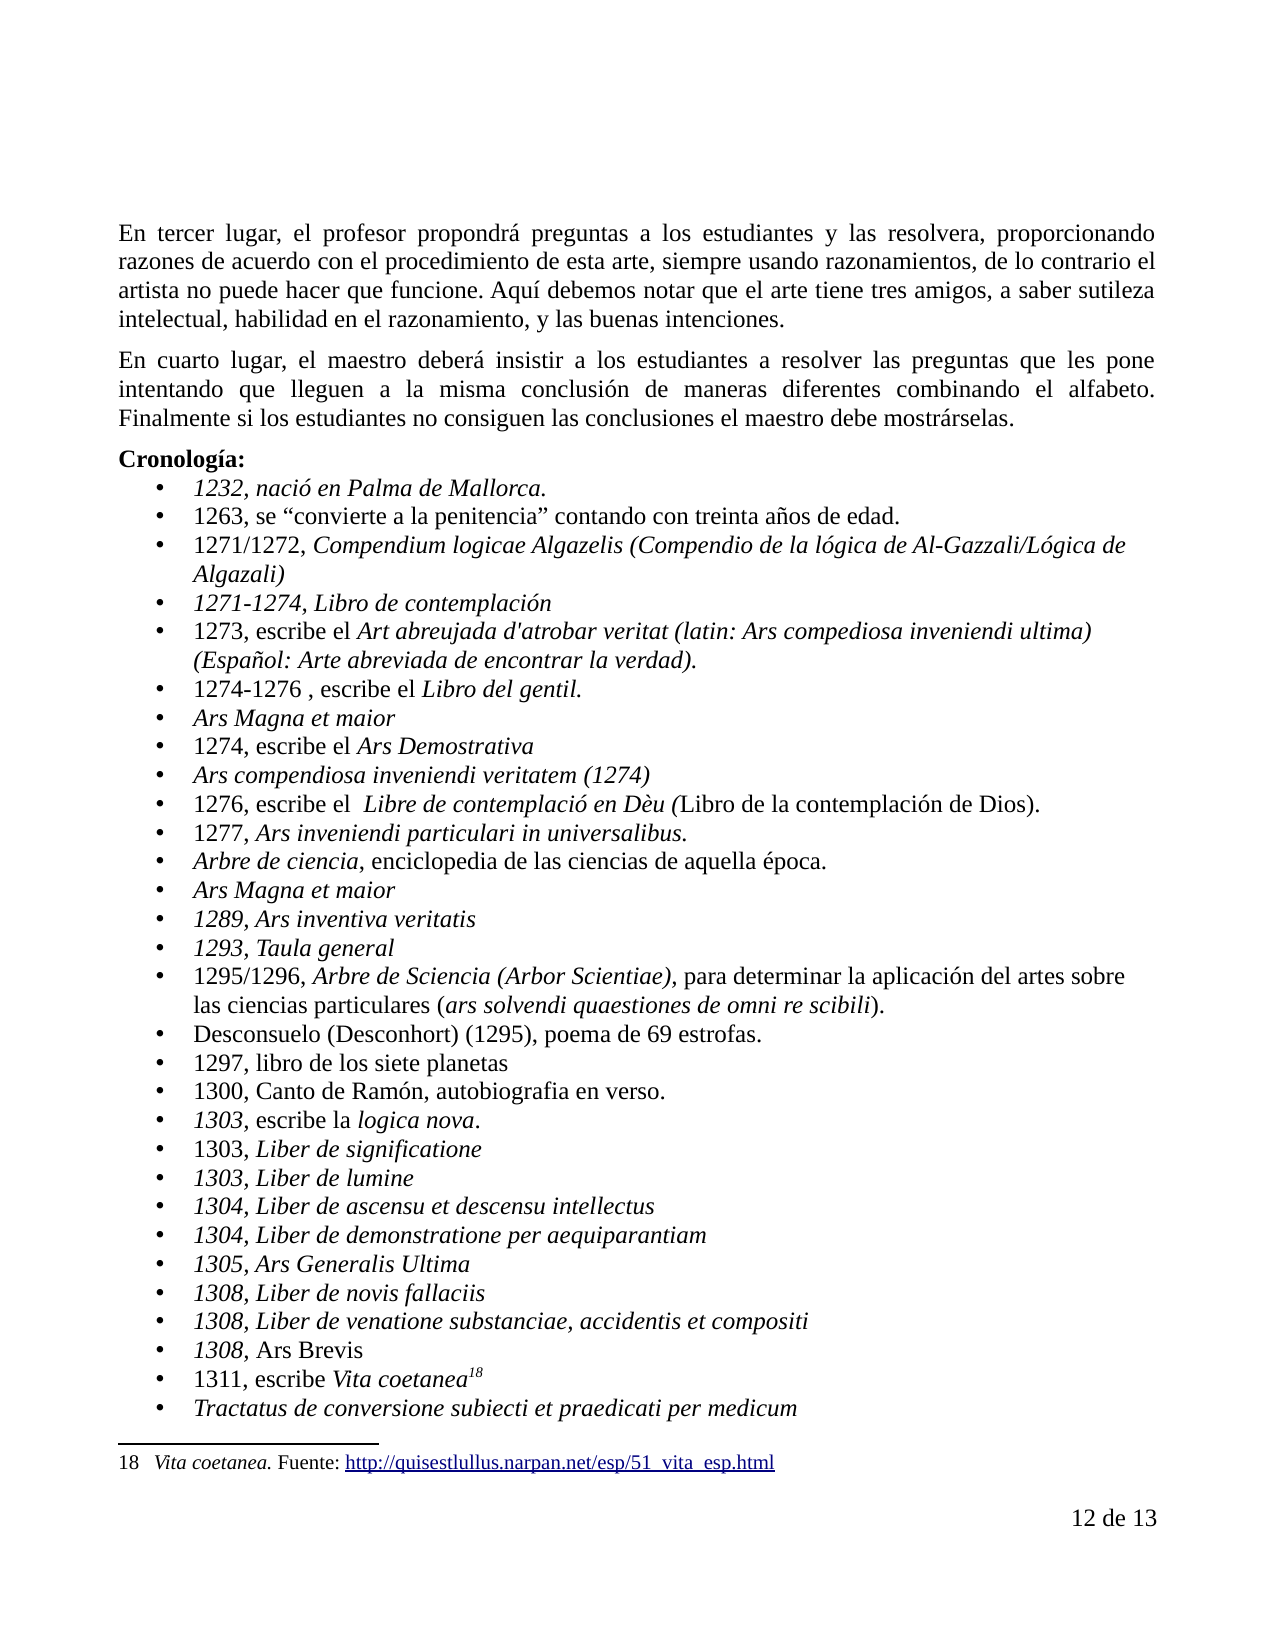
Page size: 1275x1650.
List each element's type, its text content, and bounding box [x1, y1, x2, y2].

list 1232, nació en Palma de Mallorca. [156, 473, 1157, 501]
list 1308, Liber de novis fallaciis [156, 1278, 1157, 1306]
list Arbre de ciencia, enciclopedia de las ciencias de aquella época. [156, 846, 1157, 875]
list Ars Magna et maior [156, 703, 1157, 731]
list 1274, escribe el Ars Demostrativa [156, 731, 1157, 760]
list 1271-1274, Libro de contemplación [156, 588, 1157, 616]
list 1276, escribe el Libre de contemplació en Dèu (Libro de la contemplación de Dios). [156, 789, 1157, 818]
list Desconsuelo (Desconhort) (1295), poema de 69 estrofas. [156, 1019, 1157, 1048]
list 1273, escribe el Art abreujada d'atrobar veritat (latin: Ars compediosa inveniendi ultima) (Español: Arte abreviada de encontrar la verdad). [156, 616, 1157, 674]
list 1274-1276 , escribe el Libro del gentil. [156, 674, 1157, 703]
list Tractatus de conversione subiecti et praedicati per medicum [156, 1393, 1157, 1421]
list 1308, Ars Brevis [156, 1335, 1157, 1364]
list 1300, Canto de Ramón, autobiografia en verso. [156, 1076, 1157, 1105]
list 1263, se “convierte a la penitencia” contando con treinta años de edad. [156, 501, 1157, 530]
list 1277, Ars inveniendi particulari in universalibus. [156, 818, 1157, 846]
text En cuarto lugar, el maestro deberá insistir a los estudiantes a resolver las preguntas que les pone intentando que lleguen a la misma conclusión de maneras diferentes combinando el alfabeto. Finalmente si los estudiantes no consiguen las conclusiones el maestro debe mostrárselas. [118, 345, 1157, 431]
list 1293, Taula general [156, 933, 1157, 961]
list 1271/1272, Compendium logicae Algazelis (Compendio de la lógica de Al-Gazzali/Lógica de Algazali) [156, 530, 1157, 588]
list 1311, escribe Vita coetanea [156, 1364, 1157, 1393]
list 1289, Ars inventiva veritatis [156, 904, 1157, 933]
list 1303, Liber de lumine [156, 1163, 1157, 1191]
list Ars Magna et maior [156, 875, 1157, 904]
list 1304, Liber de ascensu et descensu intellectus [156, 1191, 1157, 1220]
list 1308, Liber de venatione substanciae, accidentis et compositi [156, 1306, 1157, 1335]
text En tercer lugar, el profesor propondrá preguntas a los estudiantes y las resolvera, proporcionando razones de acuerdo con el procedimiento de esta arte, siempre usando razonamientos, de lo contrario el artista no puede hacer que funcione. Aquí debemos notar que el arte tiene tres amigos, a saber sutileza intelectual, habilidad en el razonamiento, y las buenas intenciones. [118, 218, 1157, 333]
text Cronología: [118, 444, 1157, 473]
list 1303, escribe la logica nova. [156, 1105, 1157, 1134]
list 1303, Liber de significatione [156, 1134, 1157, 1163]
list 1295/1296, Arbre de Sciencia (Arbor Scientiae), para determinar la aplicación del artes sobre las ciencias particulares (ars solvendi quaestiones de omni re scibili). [156, 961, 1157, 1019]
list 1304, Liber de demonstratione per aequiparantiam [156, 1220, 1157, 1249]
list 1305, Ars Generalis Ultima [156, 1249, 1157, 1278]
list 1297, libro de los siete planetas [156, 1048, 1157, 1076]
list Ars compendiosa inveniendi veritatem (1274) [156, 760, 1157, 789]
list Vita coetanea. Fuente: http://quisestlullus.narpan.net/esp/51_vita_esp.html [118, 1449, 1157, 1474]
